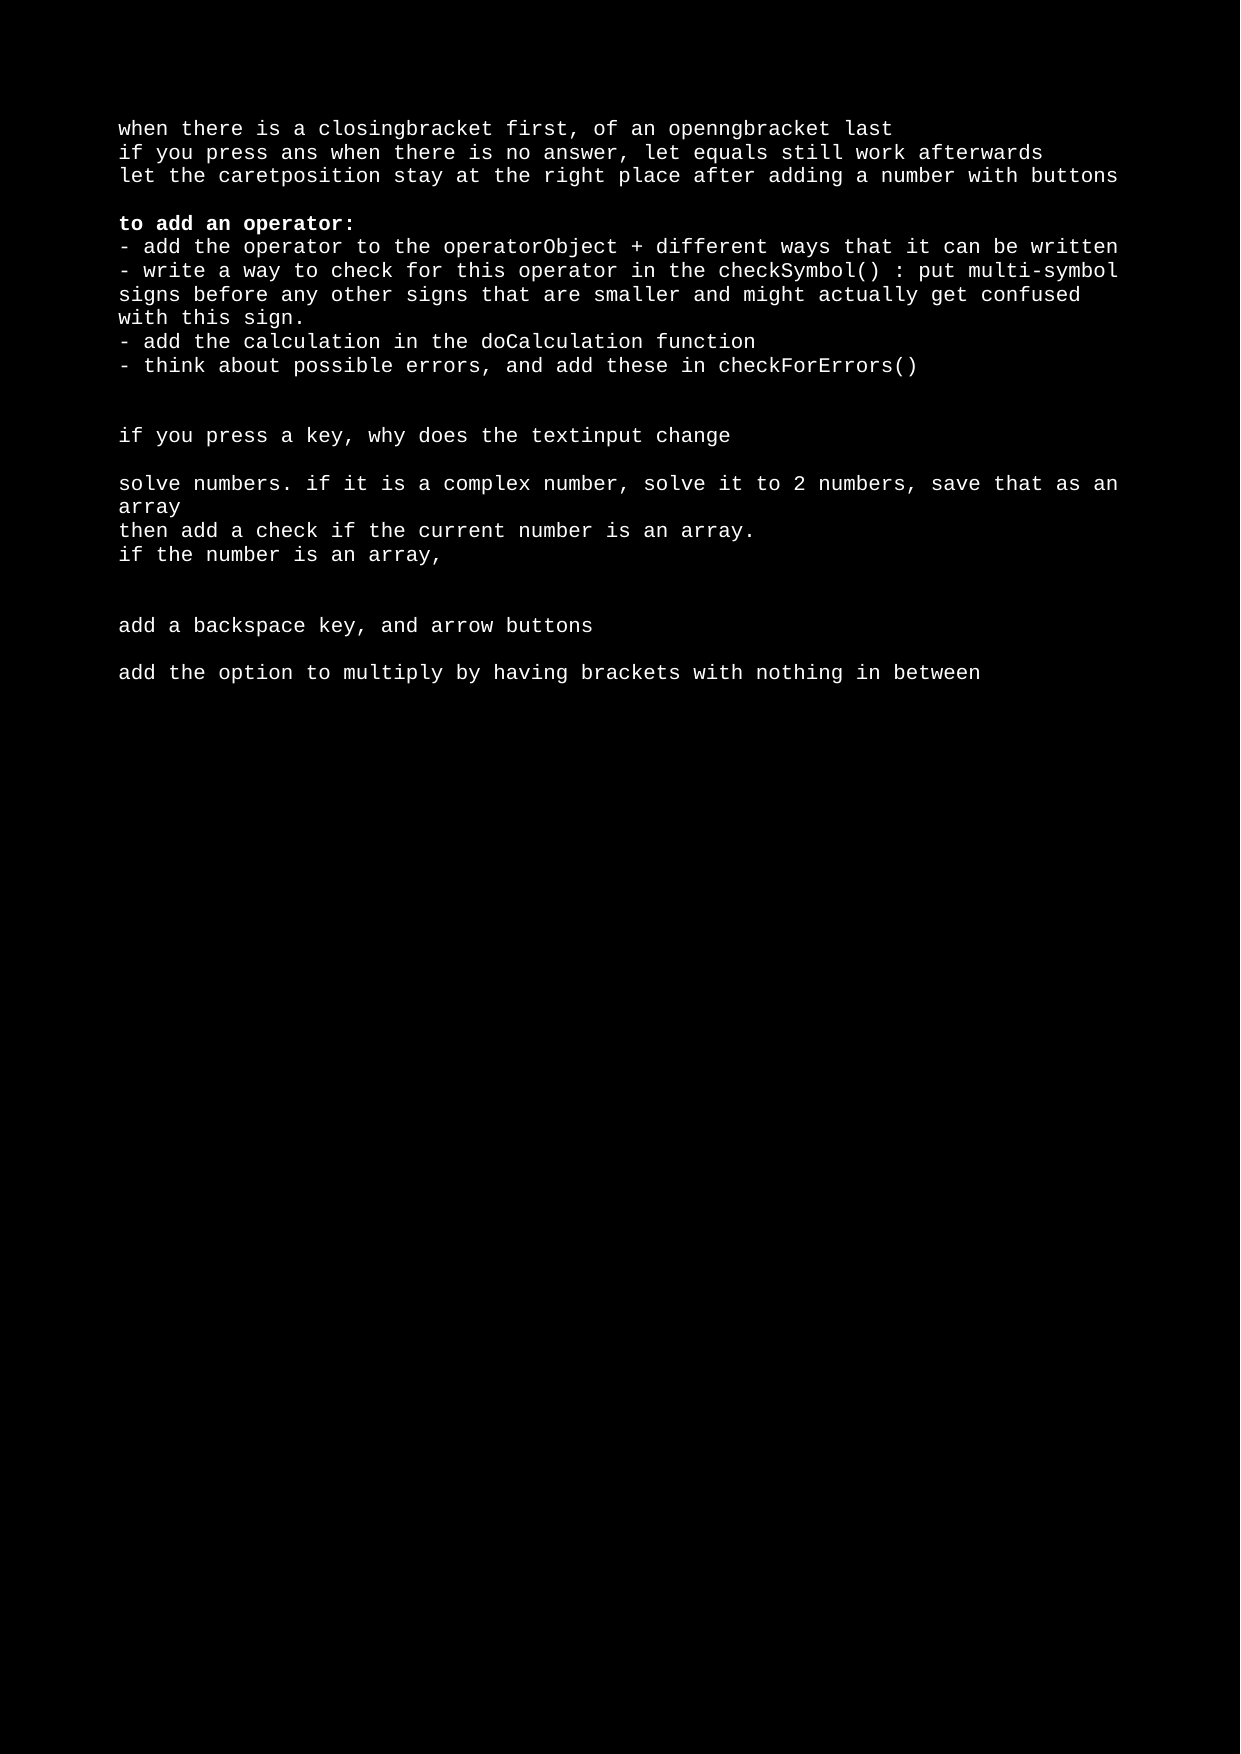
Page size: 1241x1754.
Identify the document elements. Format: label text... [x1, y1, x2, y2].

text - write a way to check for this operator in the checkSymbol() : put multi-symbol signs before any other signs that are smaller and might actually get confused with this sign. [118, 260, 1122, 331]
text - add the operator to the operatorObject + different ways that it can be written [118, 236, 1122, 260]
text if you press ans when there is no answer, let equals still work afterwards [118, 142, 1122, 165]
text when there is a closingbracket first, of an openngbracket last [118, 118, 1122, 142]
text - think about possible errors, and add these in checkForErrors() [118, 354, 1122, 378]
text to add an operator: [118, 213, 1122, 236]
text solve numbers. if it is a complex number, solve it to 2 numbers, save that as an array [118, 473, 1122, 520]
text if the number is an array, [118, 544, 1122, 567]
text - add the calculation in the doCalculation function [118, 331, 1122, 354]
text then add a check if the current number is an array. [118, 520, 1122, 544]
text add a backspace key, and arrow buttons [118, 615, 1122, 638]
text let the caretposition stay at the right place after adding a number with buttons [118, 165, 1122, 189]
text add the option to multiply by having brackets with nothing in between [118, 662, 1122, 686]
text if you press a key, why does the textinput change [118, 426, 1122, 449]
